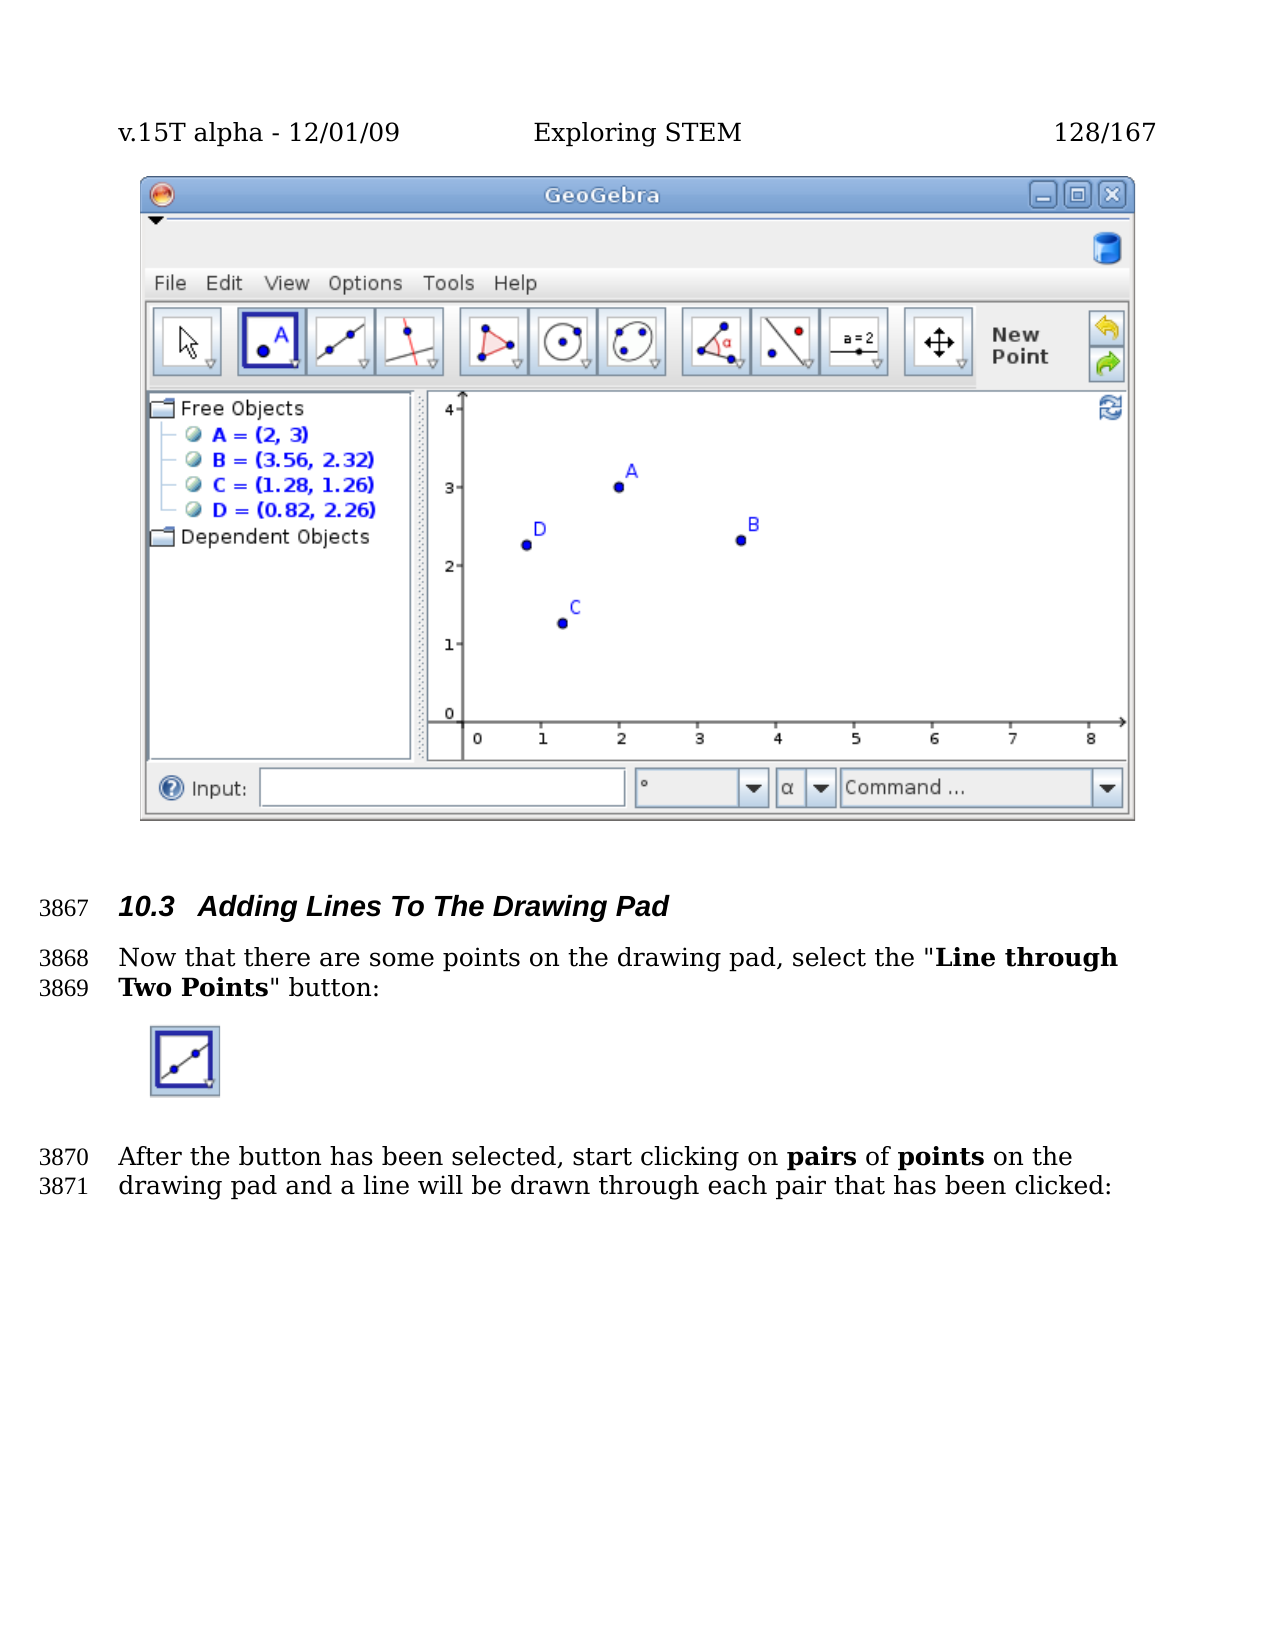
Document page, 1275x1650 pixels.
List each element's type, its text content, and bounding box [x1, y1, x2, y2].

picture [140, 176, 1136, 821]
picture [149, 1024, 221, 1098]
text Now that there are some points on the drawing pad, select the "Line through Two Points" button: [118, 943, 1157, 1002]
text After the button has been selected, start clicking on pairs of points on the drawing pad and a line will be drawn through each pair that has been clicked: [118, 1142, 1157, 1200]
subtitle Adding Lines To The Drawing Pad [118, 889, 1157, 922]
